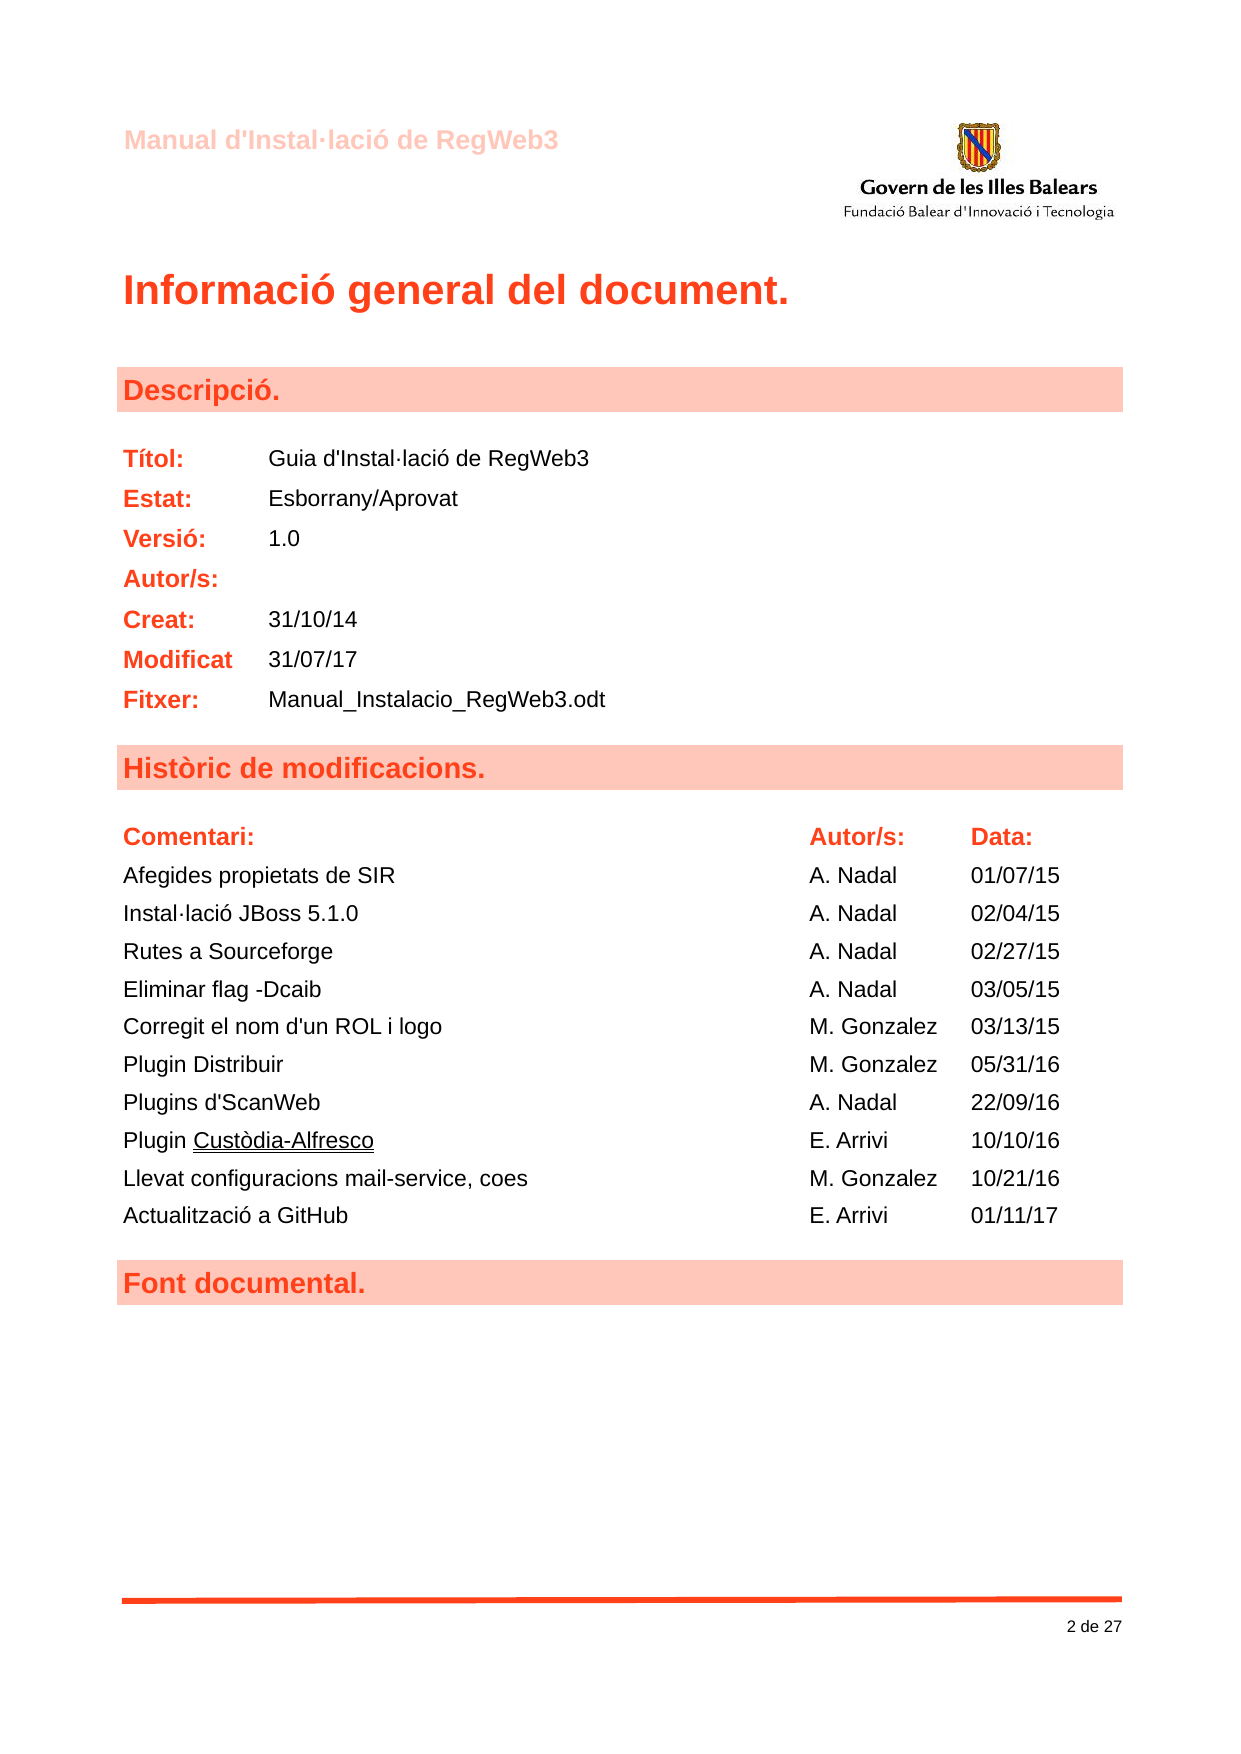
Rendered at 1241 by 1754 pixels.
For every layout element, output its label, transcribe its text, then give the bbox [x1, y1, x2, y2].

table_cell Autor/s: [803, 816, 965, 856]
table_cell Modificat [117, 639, 262, 679]
table_cell 11/01/17 [965, 1197, 1123, 1234]
table_cell A. Nadal [803, 932, 965, 970]
table_cell Corregit el nom d'un ROL i logo [117, 1008, 803, 1045]
table_cell 05/03/15 [965, 970, 1123, 1008]
table_cell Llevat configuracions mail-service, coes [117, 1159, 803, 1197]
table_cell A. Nadal [803, 970, 965, 1008]
table_cell Creat: [117, 599, 262, 639]
table_cell Data: [965, 816, 1123, 856]
table_cell 10/10/16 [965, 1121, 1123, 1159]
table_cell 31/07/17 [262, 639, 1123, 679]
table_cell [117, 1407, 1123, 1444]
table_cell Històric de modificacions. [117, 745, 1123, 790]
table_cell 04/02/15 [965, 894, 1123, 932]
table_cell A. Nadal [803, 894, 965, 932]
table_cell 07/01/15 [965, 856, 1123, 894]
table_cell Plugin Distribuir [117, 1045, 803, 1083]
table_cell [117, 720, 1123, 745]
table_cell A. Nadal [803, 1083, 965, 1121]
table_cell M. Gonzalez [803, 1159, 965, 1197]
table_cell Estat: [117, 478, 262, 518]
table_cell [117, 1305, 1123, 1331]
table_cell 13/03/15 [965, 1008, 1123, 1045]
table_cell [262, 559, 1123, 599]
table_cell Títol: [117, 438, 262, 478]
table_cell Comentari: [117, 816, 803, 856]
table_cell E. Arrivi [803, 1121, 965, 1159]
table_cell Versió: [117, 519, 262, 559]
table_cell Esborrany/Aprovat [262, 478, 1123, 518]
table_cell [117, 790, 1123, 816]
table_cell Manual_Instalacio_RegWeb3.odt [262, 679, 1123, 719]
table_cell A. Nadal [803, 856, 965, 894]
table_cell 27/02/15 [965, 932, 1123, 970]
table_cell Guia d'Instal·lació de RegWeb3 [262, 438, 1123, 478]
table_cell [117, 1445, 1123, 1482]
table_cell Rutes a Sourceforge [117, 932, 803, 970]
picture [840, 123, 1117, 220]
table_cell Plugin Custòdia-Alfresco [117, 1121, 803, 1159]
table_cell Font documental. [117, 1260, 1123, 1305]
table_cell Eliminar flag -Dcaib [117, 970, 803, 1008]
table_cell 1.0 [262, 519, 1123, 559]
table_cell [117, 412, 1123, 438]
table_cell Descripció. [117, 367, 1123, 412]
table_cell Afegides propietats de SIR [117, 856, 803, 894]
table_header Informació general del document. [117, 260, 1123, 367]
table_cell Fitxer: [117, 679, 262, 719]
table_cell E. Arrivi [803, 1197, 965, 1234]
table_cell 22/09/16 [965, 1083, 1123, 1121]
table_cell M. Gonzalez [803, 1008, 965, 1045]
table_cell [117, 1369, 1123, 1407]
table_cell Autor/s: [117, 559, 262, 599]
table_cell Plugins d'ScanWeb [117, 1083, 803, 1121]
table_cell M. Gonzalez [803, 1045, 965, 1083]
table_cell Actualització a GitHub [117, 1197, 803, 1234]
table_cell 31/10/14 [262, 599, 1123, 639]
table_cell [117, 1331, 1123, 1369]
table_cell [117, 1235, 1123, 1260]
table_cell Instal·lació JBoss 5.1.0 [117, 894, 803, 932]
table_cell 21/10/16 [965, 1159, 1123, 1197]
table_cell 31/05/16 [965, 1045, 1123, 1083]
